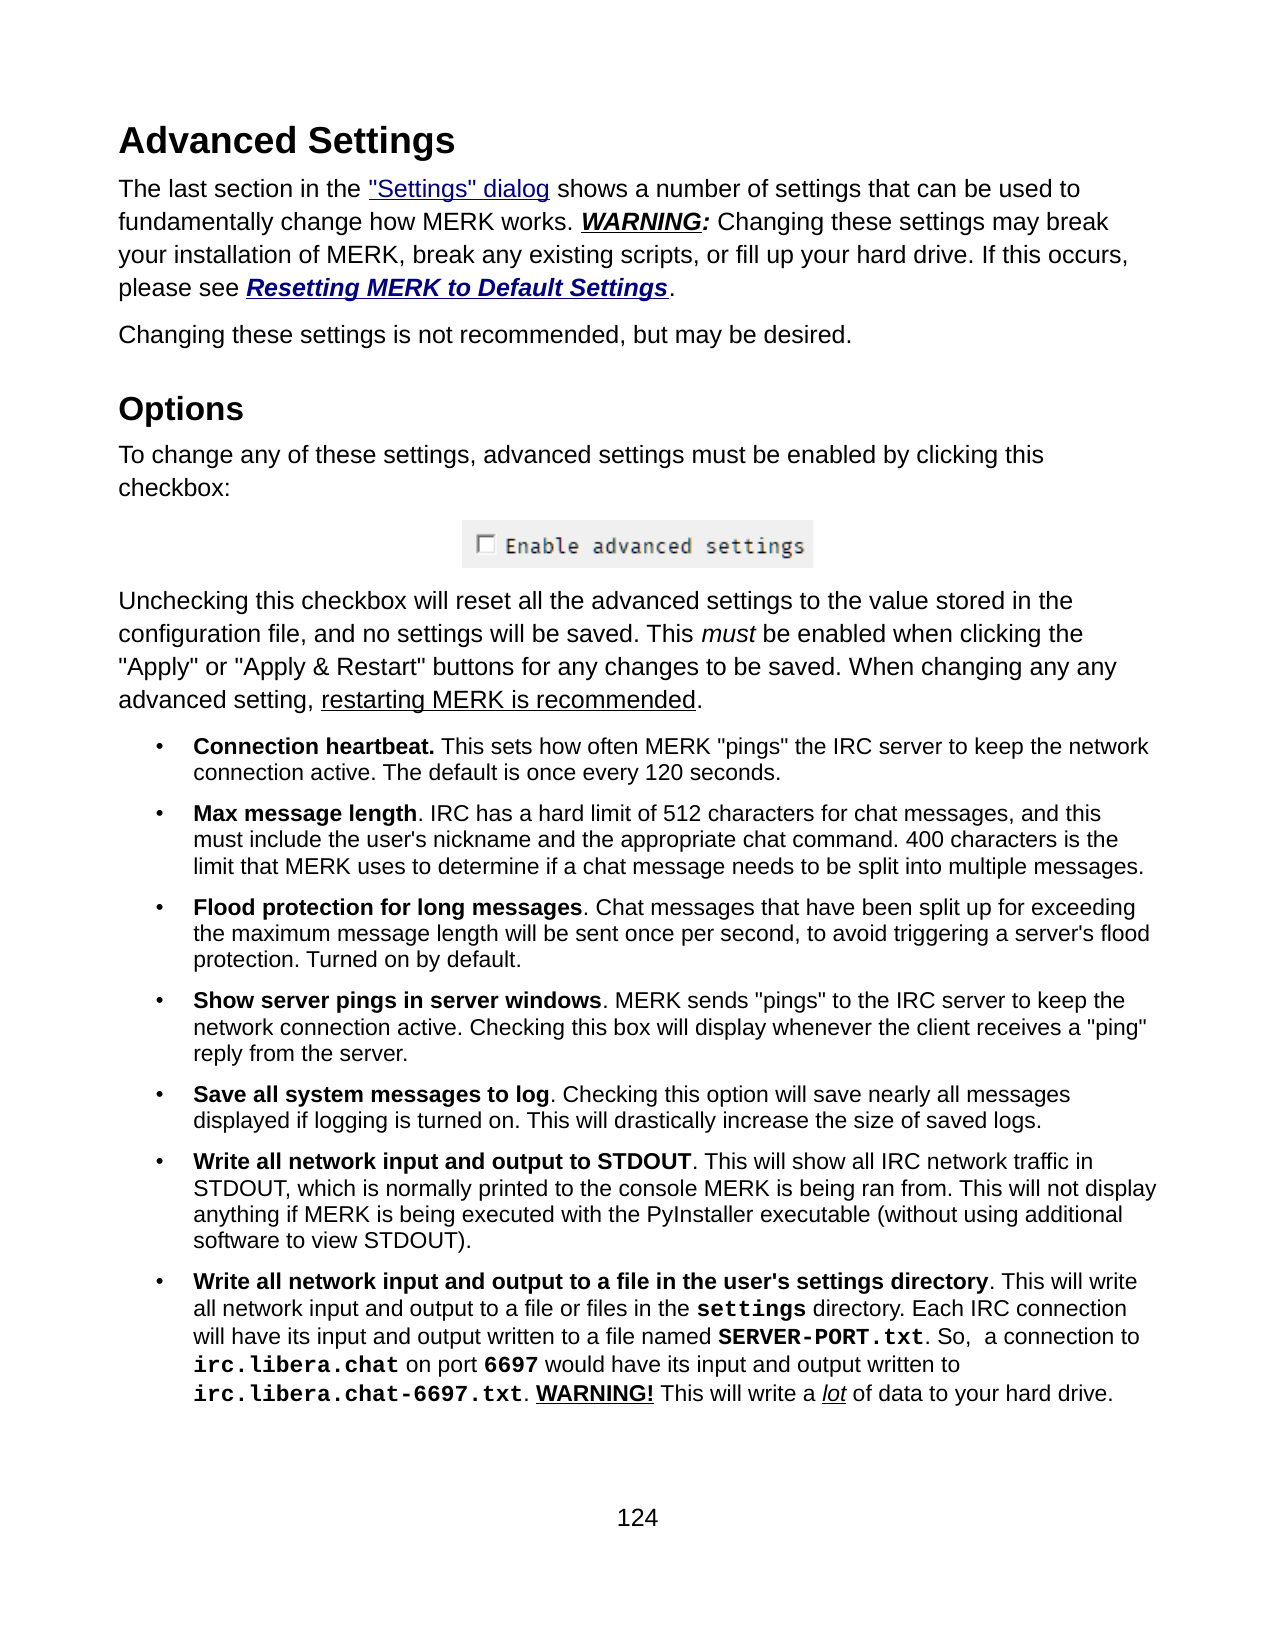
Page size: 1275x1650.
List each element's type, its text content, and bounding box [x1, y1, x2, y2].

text Unchecking this checkbox will reset all the advanced settings to the value stored in the configuration file, and no settings will be saved. This must be enabled when clicking the "Apply" or "Apply & Restart" buttons for any changes to be saved. When changing any any advanced setting, restarting MERK is recommended. [118, 586, 1157, 714]
picture [461, 520, 814, 568]
text The last section in the "Settings" dialog shows a number of settings that can be used to fundamentally change how MERK works. WARNING: Changing these settings may break your installation of MERK, break any existing scripts, or fill up your hard drive. If this occurs, please see Resetting MERK to Default Settings. [118, 174, 1157, 302]
list Connection heartbeat. This sets how often MERK "pings" the IRC server to keep the network connection active. The default is once every 120 seconds. [156, 733, 1157, 786]
subtitle Options [118, 389, 1157, 427]
list Max message length. IRC has a hard limit of 512 characters for chat messages, and this must include the user's nickname and the appropriate chat command. 400 characters is the limit that MERK uses to determine if a chat message needs to be split into multiple messages. [156, 800, 1157, 879]
list Write all network input and output to STDOUT. This will show all IRC network traffic in STDOUT, which is normally printed to the console MERK is being ran from. This will not display anything if MERK is being executed with the PyInstaller executable (without using additional software to view STDOUT). [156, 1148, 1157, 1254]
list Write all network input and output to a file in the user's settings directory. This will write all network input and output to a file or files in the settings directory. Each IRC connection will have its input and output written to a file named SERVER-PORT.txt. So, a connection to irc.libera.chat on port 6697 would have its input and output written to irc.libera.chat-6697.txt. WARNING! This will write a lot of data to your hard drive. [156, 1268, 1157, 1408]
subtitle Advanced Settings [118, 118, 1157, 161]
text To change any of these settings, advanced settings must be enabled by clicking this checkbox: [118, 440, 1157, 502]
list Save all system messages to log. Checking this option will save nearly all messages displayed if logging is turned on. This will drastically increase the size of saved logs. [156, 1081, 1157, 1134]
list Show server pings in server windows. MERK sends "pings" to the IRC server to keep the network connection active. Checking this box will display whenever the client receives a "ping" reply from the server. [156, 987, 1157, 1066]
list Flood protection for long messages. Chat messages that have been split up for exceeding the maximum message length will be sent once per second, to avoid triggering a server's flood protection. Turned on by default. [156, 894, 1157, 973]
text Changing these settings is not recommended, but may be desired. [118, 320, 1157, 349]
